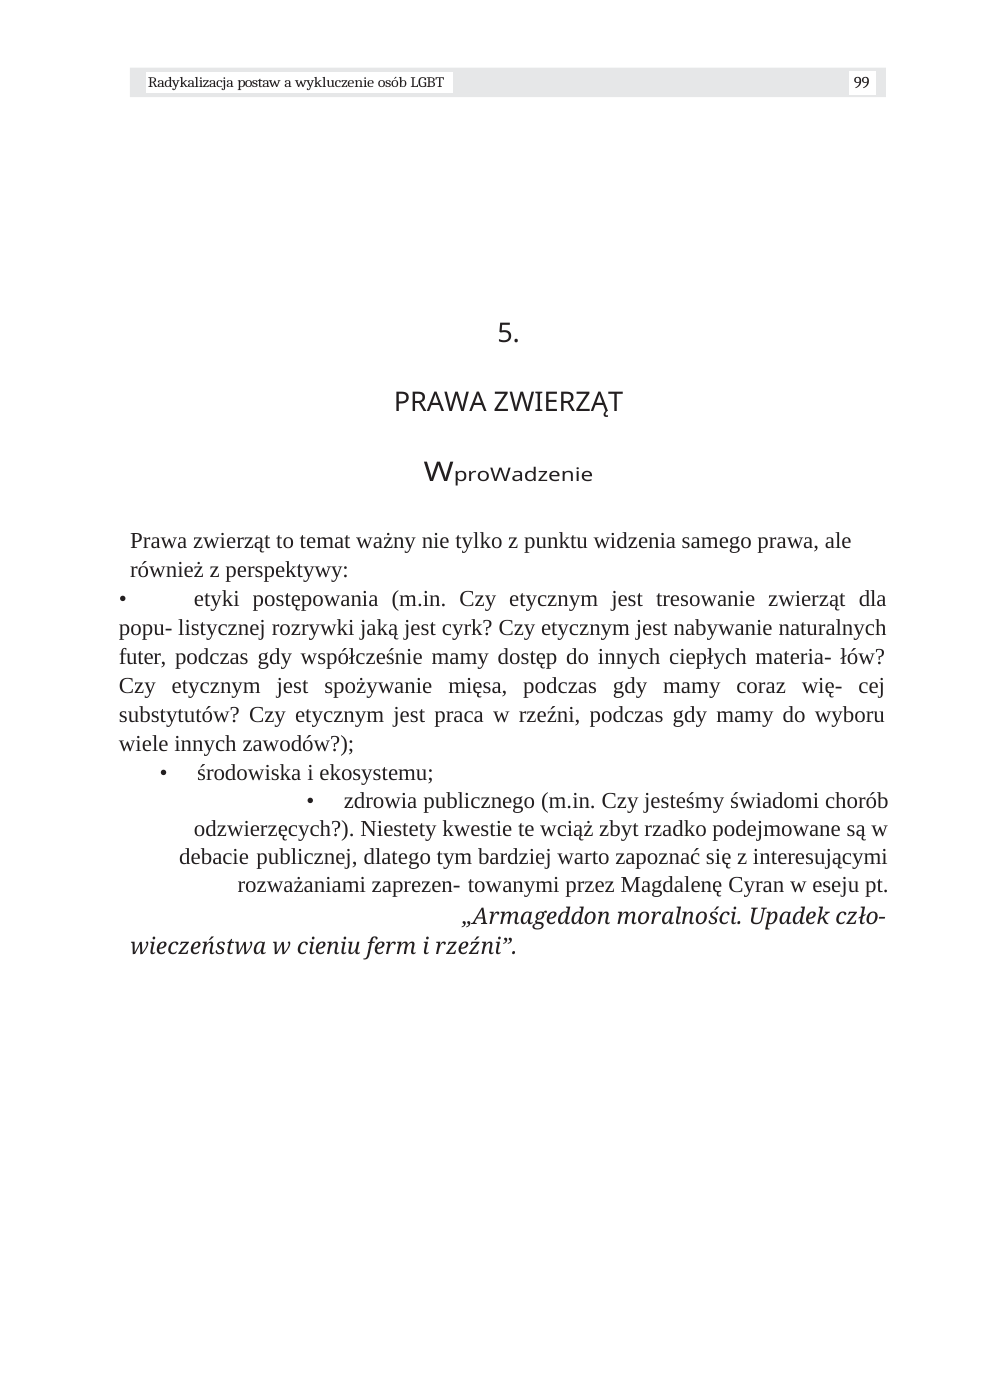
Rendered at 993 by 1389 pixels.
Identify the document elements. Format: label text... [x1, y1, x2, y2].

list zdrowia publicznego (m.in. Czy jesteśmy świadomi chorób odzwierzęcych?). Niestety kwestie te wciąż zbyt rzadko podejmowane są w debacie publicznej, dlatego tym bardziej warto zapoznać się z interesującymi rozważaniami zaprezen- towanymi przez Magdalenę Cyran w eseju pt. „Armageddon moralności. Upadek czło- [130, 788, 888, 931]
subtitle 5. [165, 313, 852, 350]
text wieczeństwa w cieniu ferm i rzeźni”. [130, 933, 899, 960]
text Prawa zwierząt to temat ważny nie tylko z punktu widzenia samego prawa, ale również z perspektywy: [130, 527, 887, 582]
list etyki postępowania (m.in. Czy etycznym jest tresowanie zwierząt dla popu- listycznej rozrywki jaką jest cyrk? Czy etycznym jest nabywanie naturalnych futer, podczas gdy współcześnie mamy dostęp do innych ciepłych materia- łów? Czy etycznym jest spożywanie mięsa, podczas gdy mamy coraz wię- cej substytutów? Czy etycznym jest praca w rzeźni, podczas gdy mamy do wyboru wiele innych zawodów?); [119, 585, 887, 756]
text PRAWA ZWIERZĄT [165, 383, 852, 420]
list środowiska i ekosystemu; [159, 758, 899, 785]
text WproWadzenie [165, 453, 852, 490]
